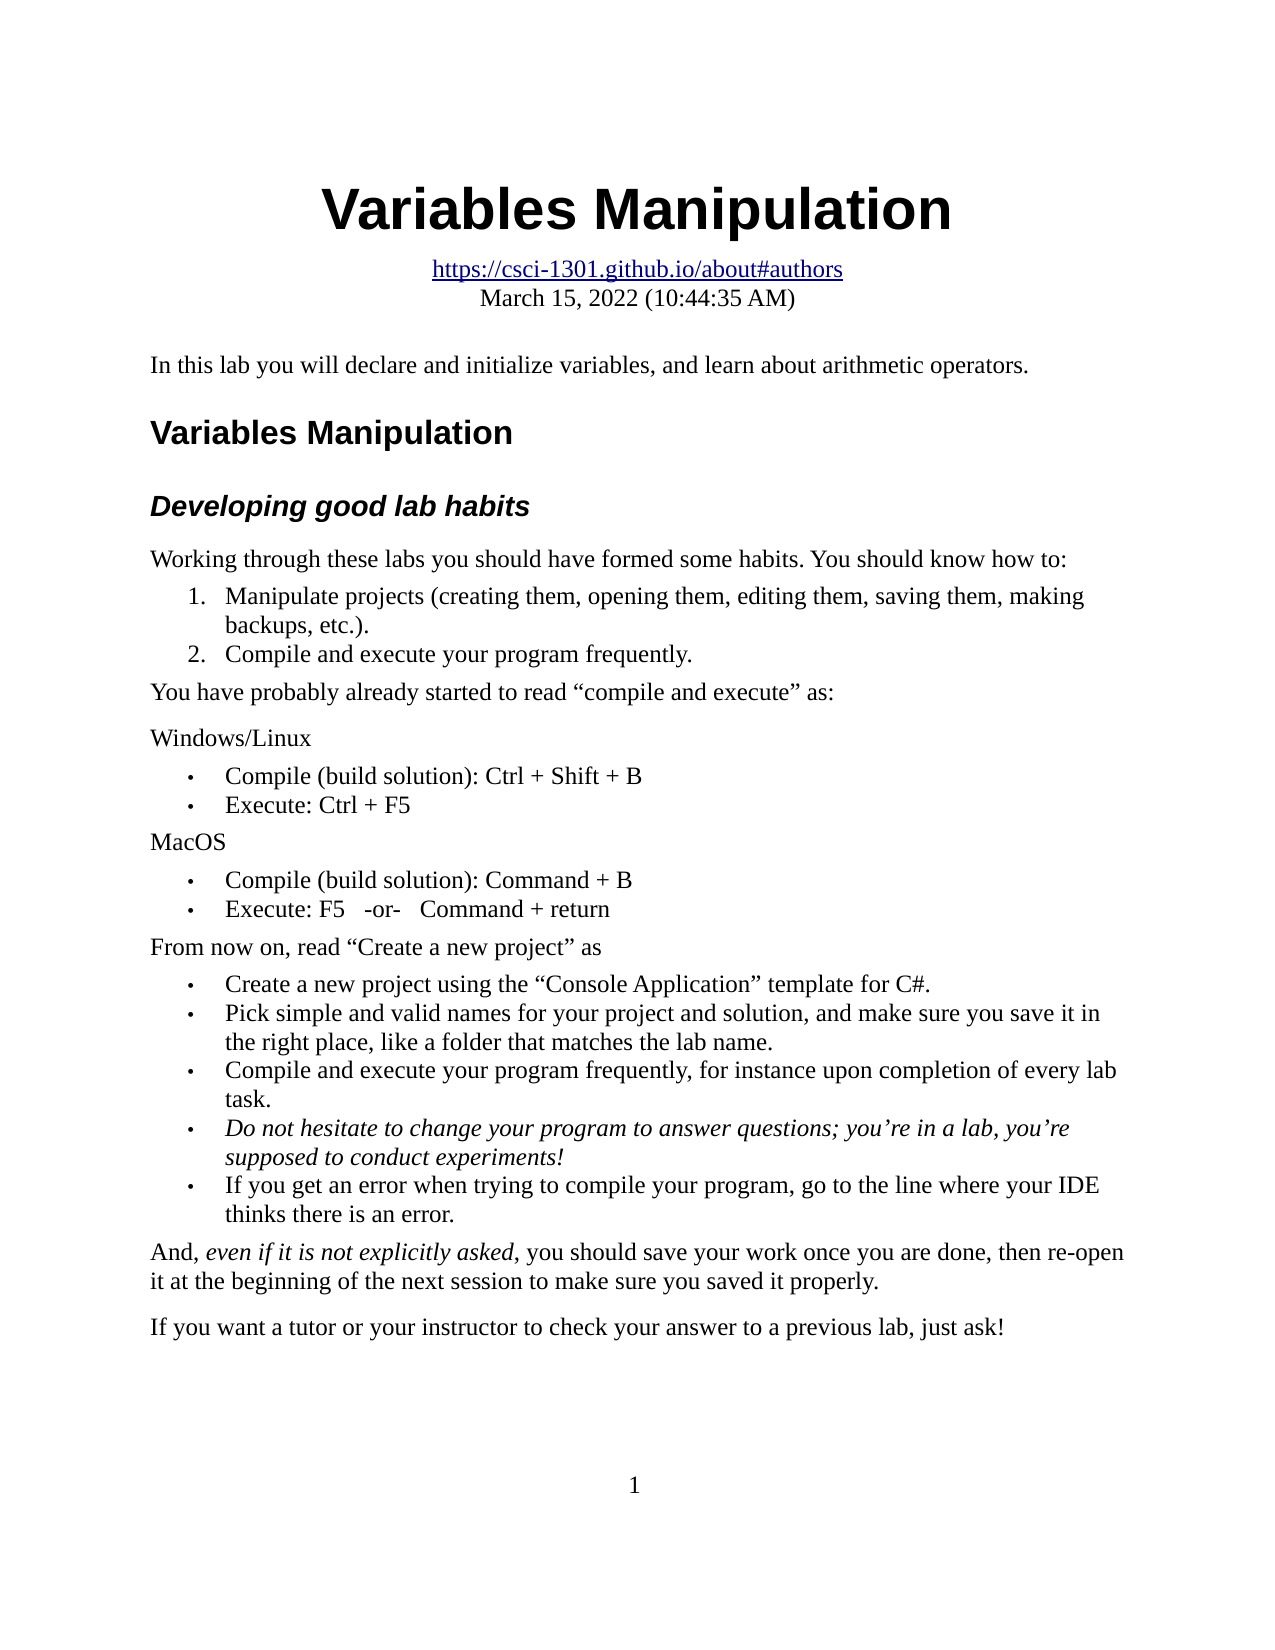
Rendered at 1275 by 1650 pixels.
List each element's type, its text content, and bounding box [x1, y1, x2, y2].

subtitle Variables Manipulation [150, 412, 1125, 451]
list Compile and execute your program frequently, for instance upon completion of every lab task. [187, 1056, 1125, 1113]
text From now on, read “Create a new project” as [150, 932, 1125, 960]
text In this lab you will declare and initialize variables, and learn about arithmetic operators. [150, 350, 1125, 378]
text MacOS [150, 827, 1125, 856]
list Compile (build solution): Ctrl + Shift + B [187, 761, 1125, 790]
list Compile (build solution): Command + B [187, 865, 1125, 894]
subtitle Developing good lab habits [150, 489, 1125, 522]
list Manipulate projects (creating them, opening them, editing them, saving them, making backups, etc.). [187, 581, 1125, 639]
title Variables Manipulation [150, 175, 1125, 242]
text And, even if it is not explicitly asked, you should save your work once you are done, then re-open it at the beginning of the next session to make sure you saved it properly. [150, 1237, 1125, 1294]
text Working through these labs you should have formed some habits. You should know how to: [150, 544, 1125, 572]
list Pick simple and valid names for your project and solution, and make sure you save it in the right place, like a folder that matches the lab name. [187, 998, 1125, 1056]
text If you want a tutor or your instructor to check your answer to a previous lab, just ask! [150, 1312, 1125, 1341]
list If you get an error when trying to compile your program, go to the line where your IDE thinks there is an error. [187, 1171, 1125, 1228]
list Compile and execute your program frequently. [187, 639, 1125, 668]
list Execute: Ctrl + F5 [187, 790, 1125, 818]
text You have probably already started to read “compile and execute” as: [150, 677, 1125, 705]
list Create a new project using the “Console Application” template for C#. [187, 969, 1125, 998]
text Windows/Linux [150, 723, 1125, 752]
text March 15, 2022 (10:44:35 AM) [150, 283, 1125, 312]
list Do not hesitate to change your program to answer questions; you’re in a lab, you’re supposed to conduct experiments! [187, 1113, 1125, 1171]
text https://csci-1301.github.io/about#authors [150, 254, 1125, 283]
list Execute: F5 -or- Command + return [187, 894, 1125, 923]
